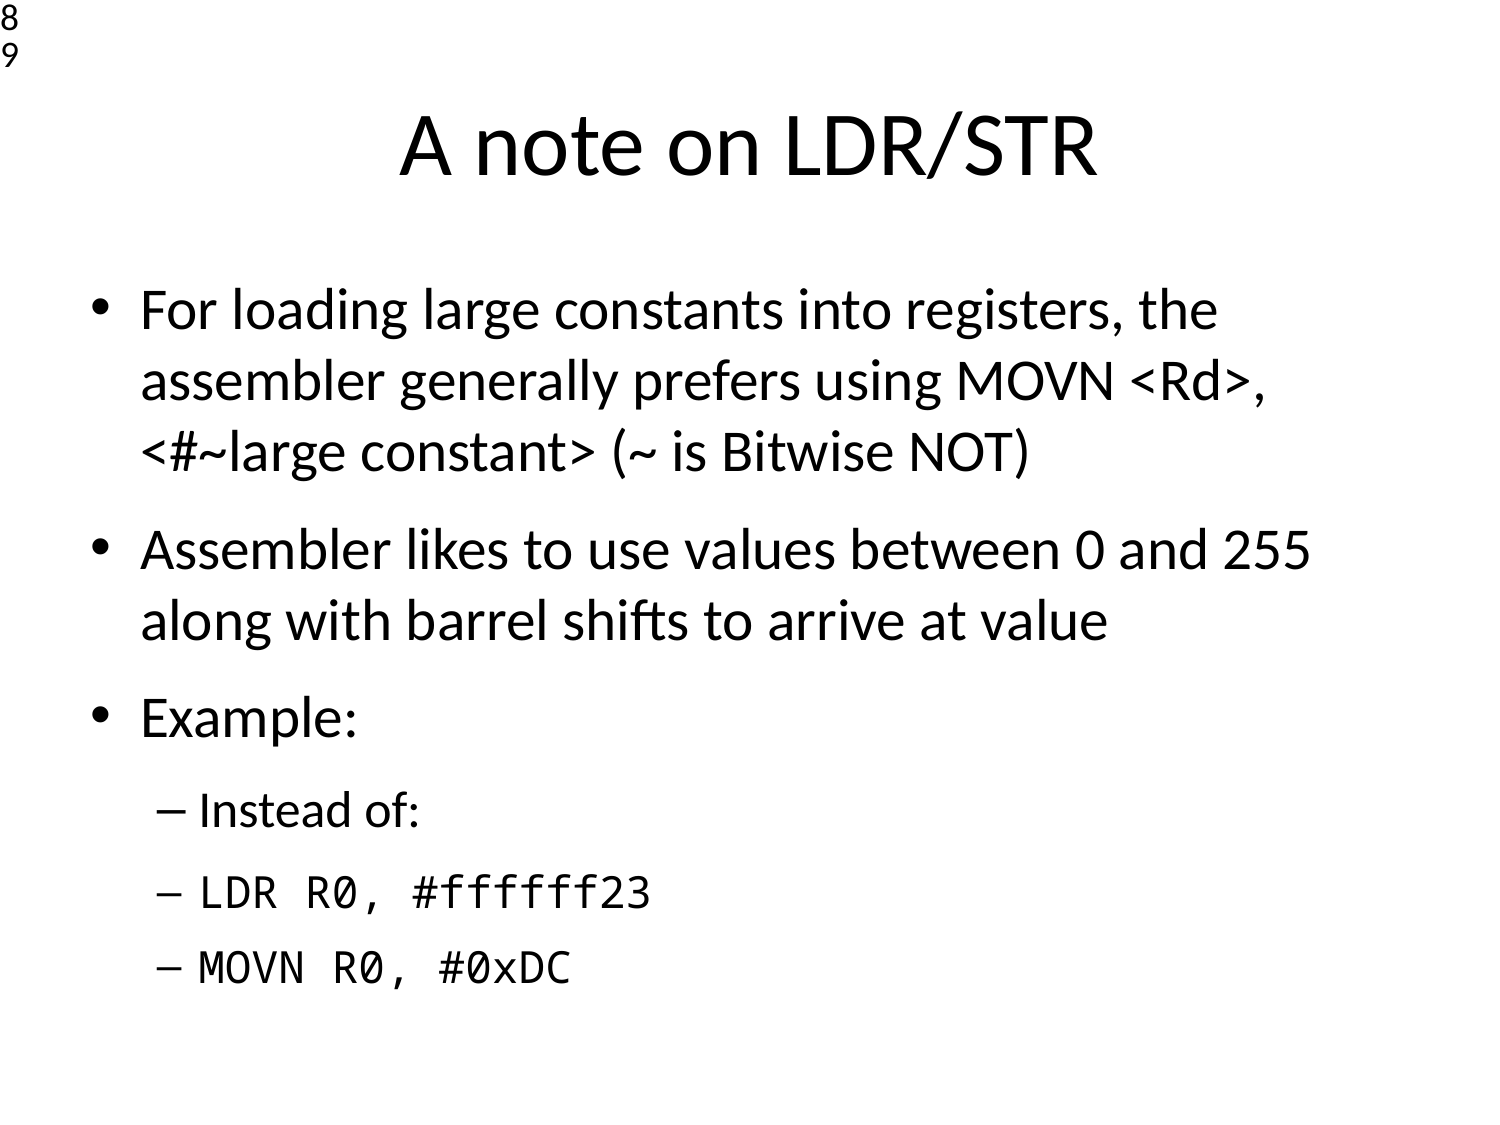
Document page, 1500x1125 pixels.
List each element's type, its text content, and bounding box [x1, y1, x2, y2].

title A note on LDR/STR [75, 45, 1425, 233]
list For loading large constants into registers, the assembler generally prefers using MOVN <Rd>, <#~large constant> (~ is Bitwise NOT) Assembler likes to use values between 0 and 255 along with barrel shifts to arrive at value Example: Instead of: LDR R0, #ffffff23 MOVN R0, #0xDC [75, 262, 1425, 1005]
